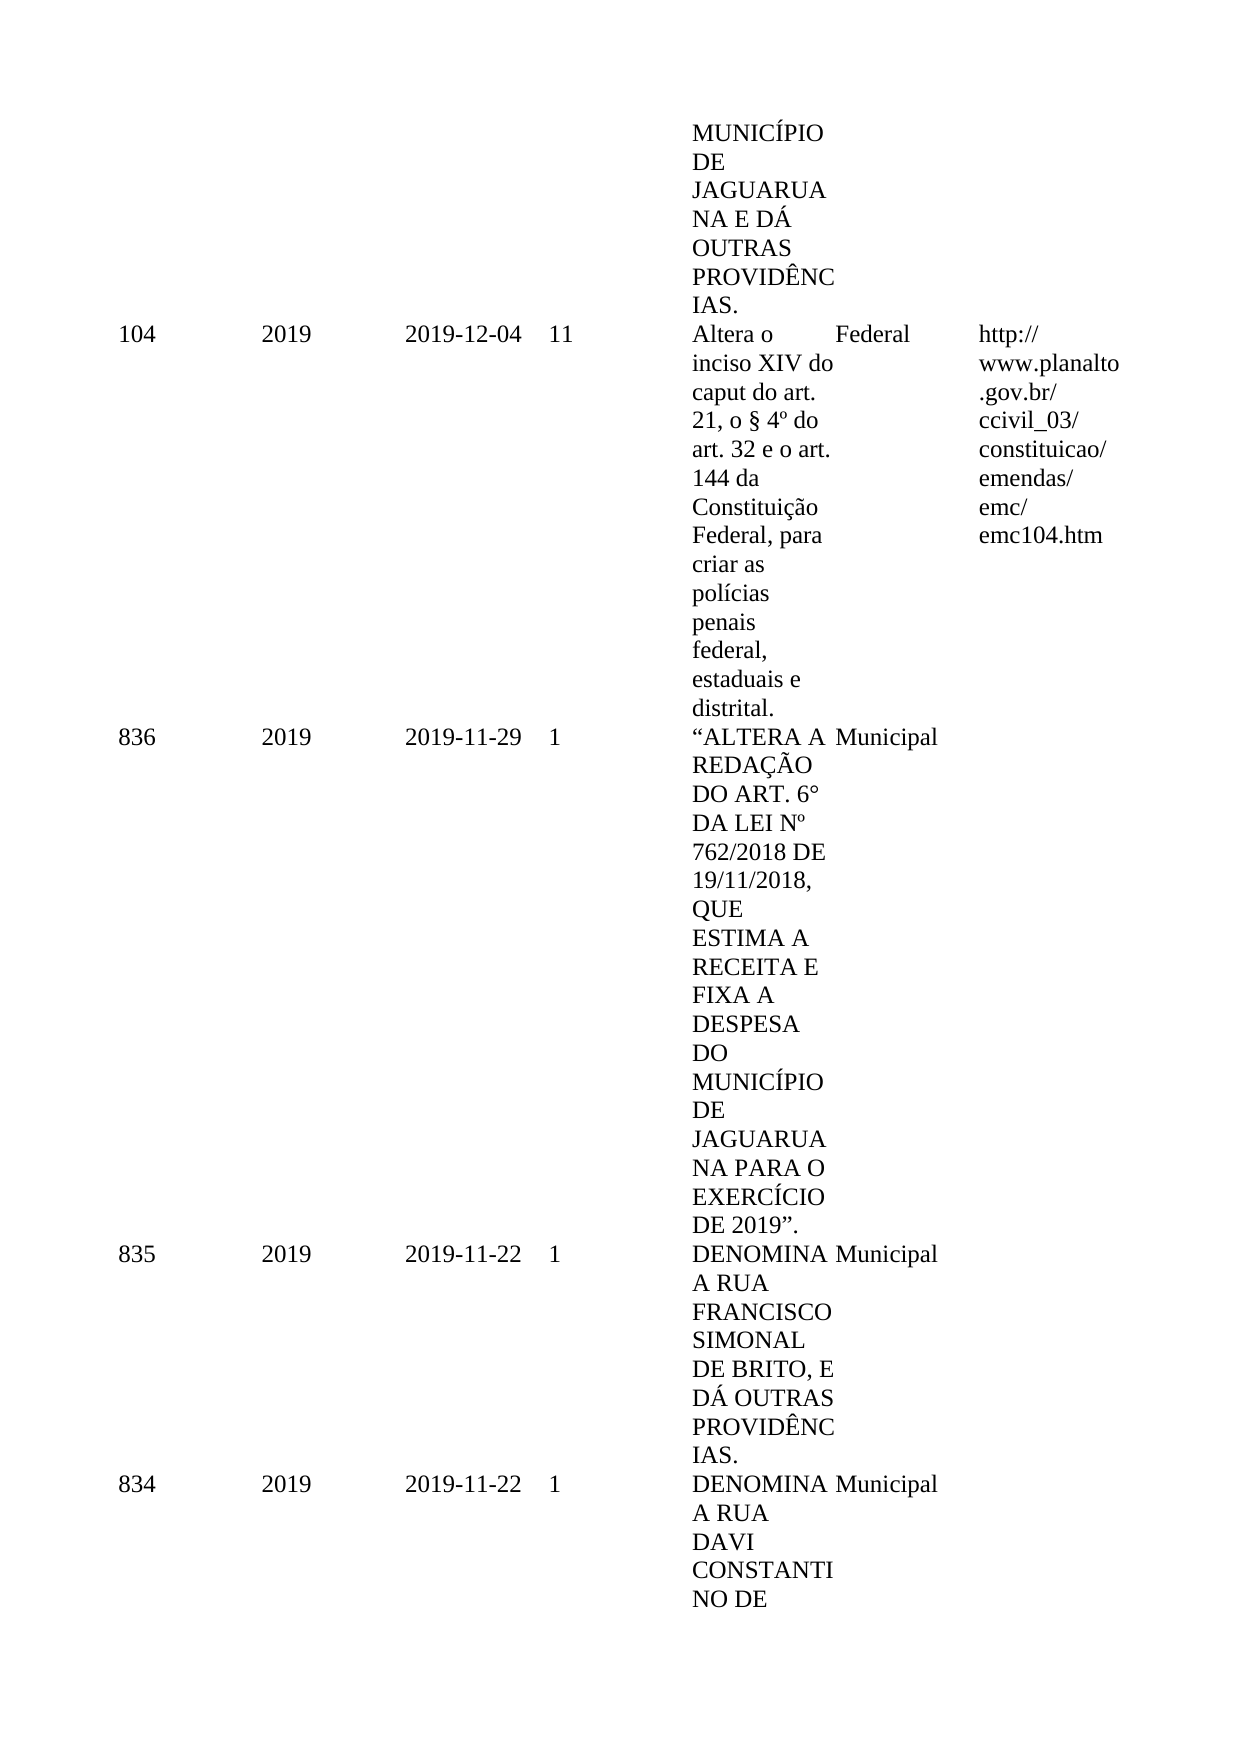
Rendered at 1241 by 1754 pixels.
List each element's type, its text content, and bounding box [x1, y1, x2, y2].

table_cell 11 [548, 319, 692, 722]
table_cell 2019-12-04 [405, 319, 548, 722]
table_cell 104 [118, 319, 261, 722]
table_cell 2019 [261, 319, 405, 722]
table_cell 834 [118, 1469, 261, 1613]
table_cell 2019-11-29 [405, 722, 548, 1239]
table_cell [118, 118, 261, 319]
table_cell [979, 722, 1122, 1239]
table_cell [405, 118, 548, 319]
table_cell 835 [118, 1239, 261, 1469]
table_cell Municipal [835, 1469, 979, 1613]
table_cell [835, 118, 979, 319]
table_cell 2019-11-22 [405, 1239, 548, 1469]
table_cell [548, 118, 692, 319]
table_cell Altera o inciso XIV do caput do art. 21, o § 4º do art. 32 e o art. 144 da Constituição Federal, para criar as polícias penais federal, estaduais e distrital. [692, 319, 835, 722]
table_cell 836 [118, 722, 261, 1239]
table_cell 2019 [261, 1239, 405, 1469]
table_cell Municipal [835, 1239, 979, 1469]
table_cell [979, 118, 1122, 319]
table_cell http://www.planalto.gov.br/ccivil_03/constituicao/emendas/emc/emc104.htm [979, 319, 1122, 722]
table_cell 1 [548, 1239, 692, 1469]
table_cell 2019-11-22 [405, 1469, 548, 1613]
table_cell DENOMINA A RUA FRANCISCO SIMONAL DE BRITO, E DÁ OUTRAS PROVIDÊNCIAS. [692, 1239, 835, 1469]
table_cell 2019 [261, 722, 405, 1239]
table_cell 1 [548, 1469, 692, 1613]
table_cell DENOMINA A RUA DAVI CONSTANTINO DE [692, 1469, 835, 1613]
table_cell [261, 118, 405, 319]
table_cell [979, 1239, 1122, 1469]
table_cell Municipal [835, 722, 979, 1239]
table_cell [979, 1469, 1122, 1613]
table_cell “ALTERA A REDAÇÃO DO ART. 6° DA LEI Nº 762/2018 DE 19/11/2018, QUE ESTIMA A RECEITA E FIXA A DESPESA DO MUNICÍPIO DE JAGUARUANA PARA O EXERCÍCIO DE 2019”. [692, 722, 835, 1239]
table_cell 2019 [261, 1469, 405, 1613]
table_cell 1 [548, 722, 692, 1239]
table_cell Federal [835, 319, 979, 722]
table_cell MUNICÍPIO DE JAGUARUANA E DÁ OUTRAS PROVIDÊNCIAS. [692, 118, 835, 319]
